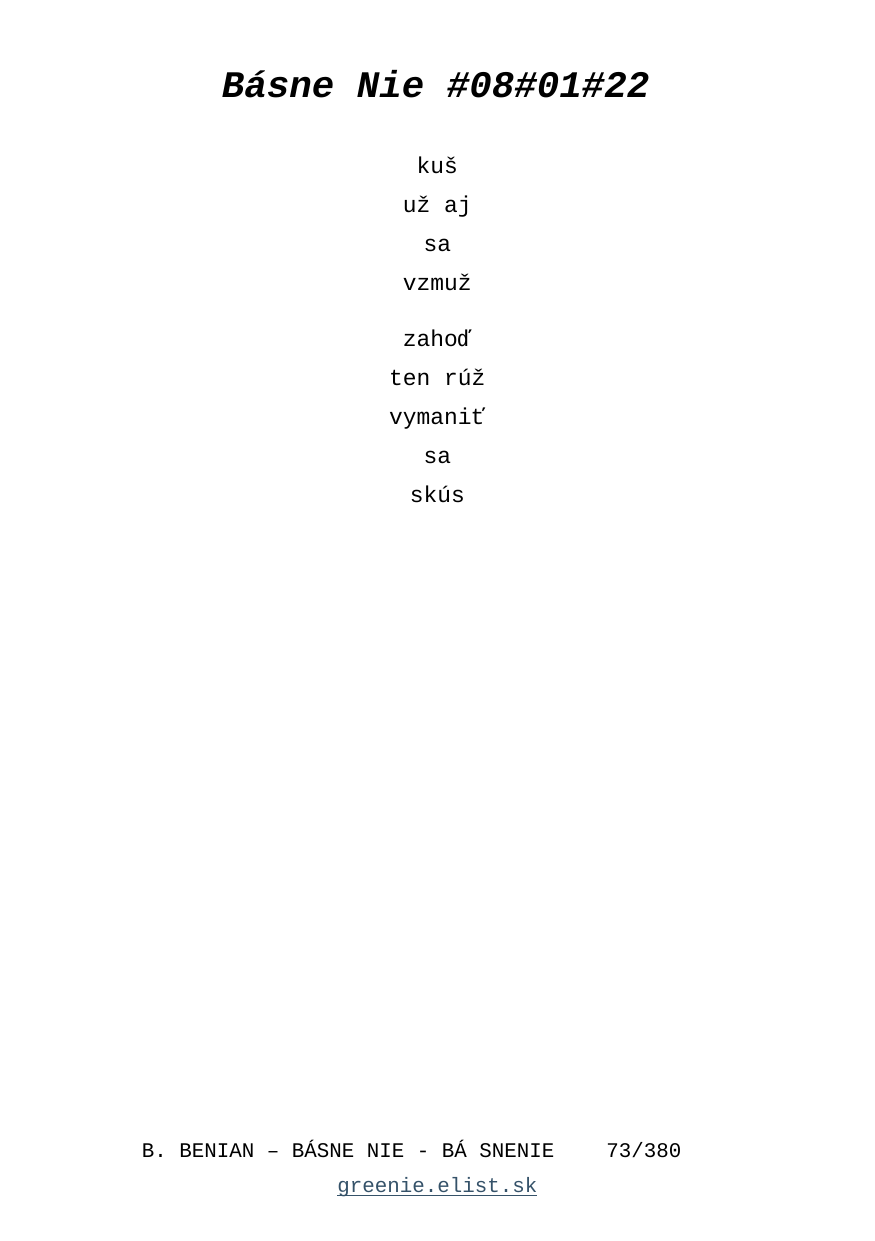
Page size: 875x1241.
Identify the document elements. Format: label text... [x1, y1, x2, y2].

subtitle Básne Nie #08#01#22 [41, 66, 833, 109]
text zahoď ten rúž vymaniť sa skús [41, 328, 833, 509]
text kuš už aj sa vzmuž [41, 155, 833, 297]
